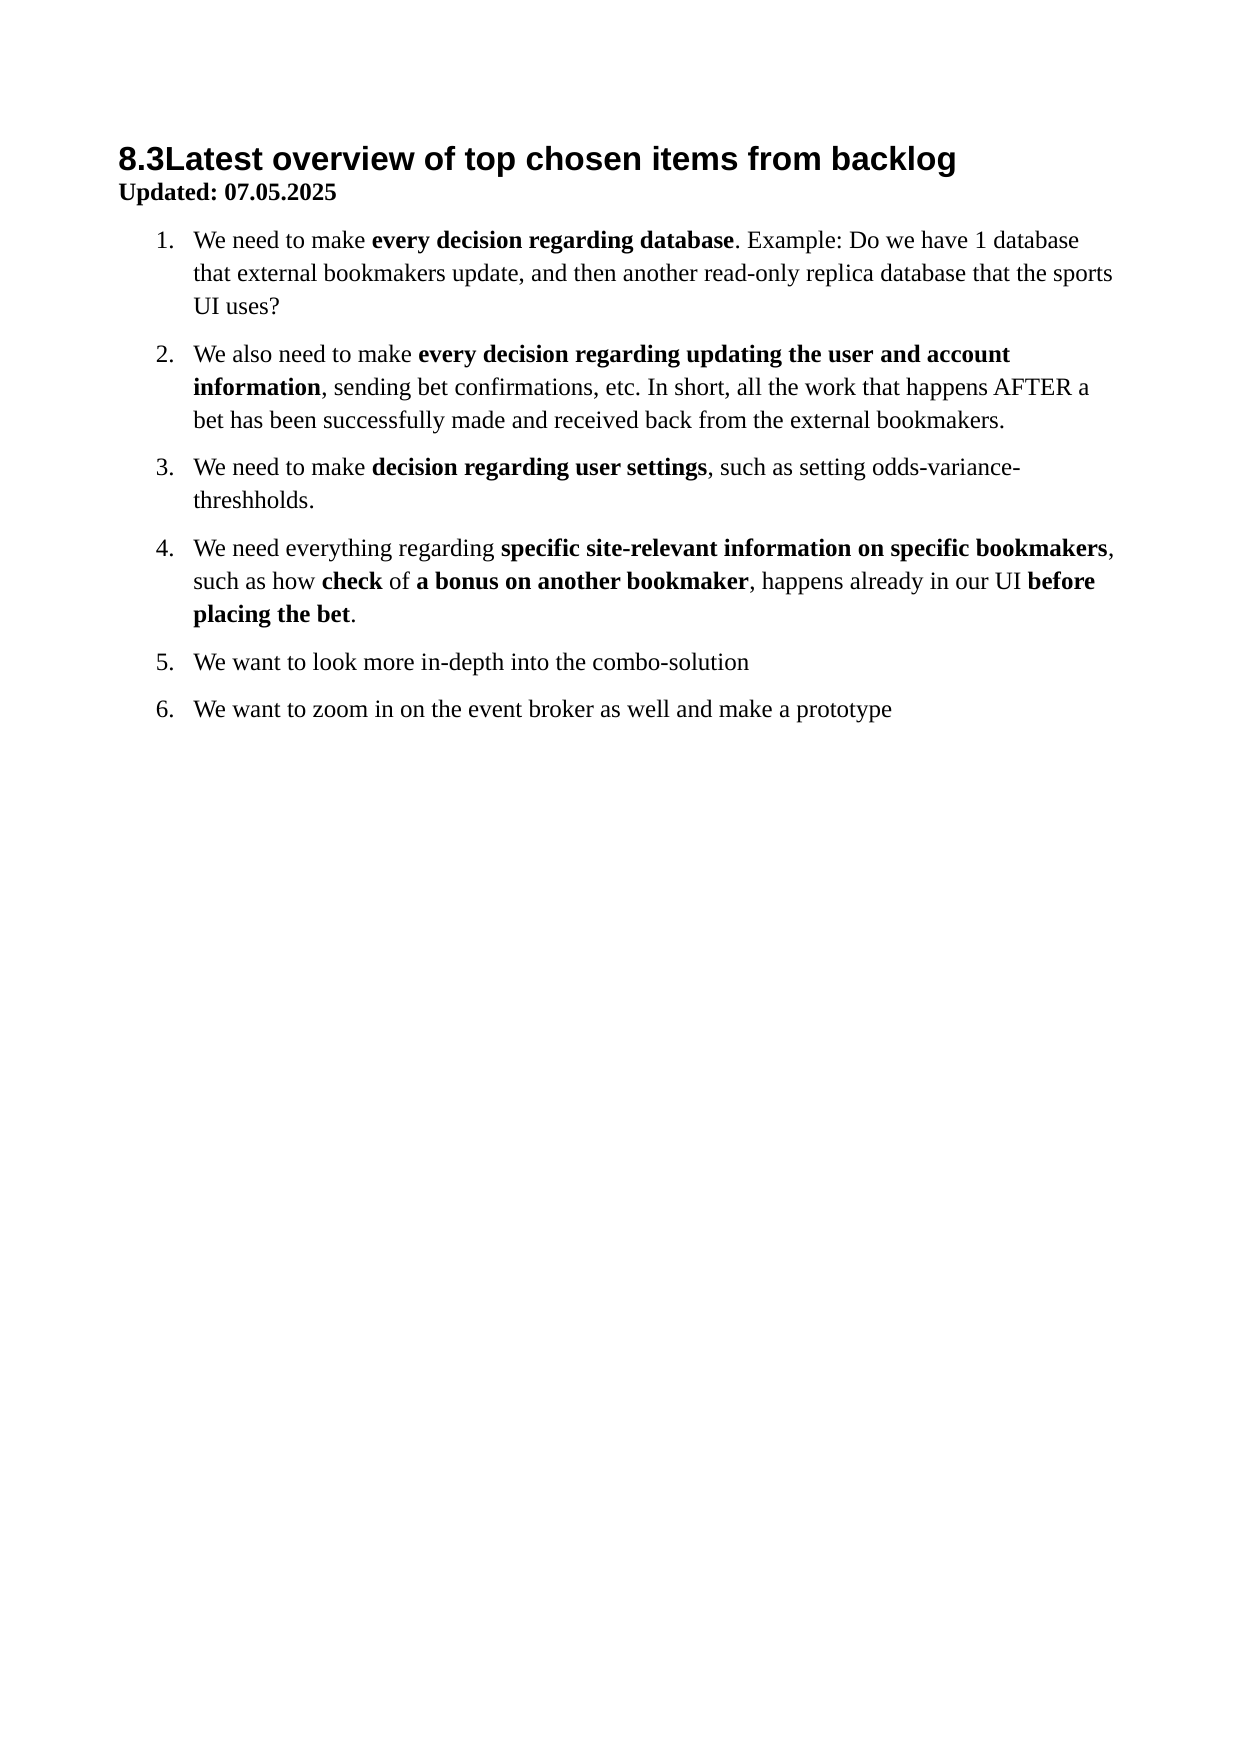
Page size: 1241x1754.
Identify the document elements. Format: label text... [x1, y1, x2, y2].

list We want to look more in-depth into the combo-solution [156, 647, 1122, 675]
list We need to make every decision regarding database. Example: Do we have 1 database that external bookmakers update, and then another read-only replica database that the sports UI uses? [156, 225, 1122, 320]
subtitle Latest overview of top chosen items from backlog [118, 139, 1122, 177]
text Updated: 07.05.2025 [118, 177, 1122, 206]
list We want to zoom in on the event broker as well and make a prototype [156, 694, 1122, 723]
list We also need to make every decision regarding updating the user and account information, sending bet confirmations, etc. In short, all the work that happens AFTER a bet has been successfully made and received back from the external bookmakers. [156, 339, 1122, 433]
list We need to make decision regarding user settings, such as setting odds-variance-threshholds. [156, 452, 1122, 514]
list We need everything regarding specific site-relevant information on specific bookmakers, such as how check of a bonus on another bookmaker, happens already in our UI before placing the bet. [156, 533, 1122, 628]
